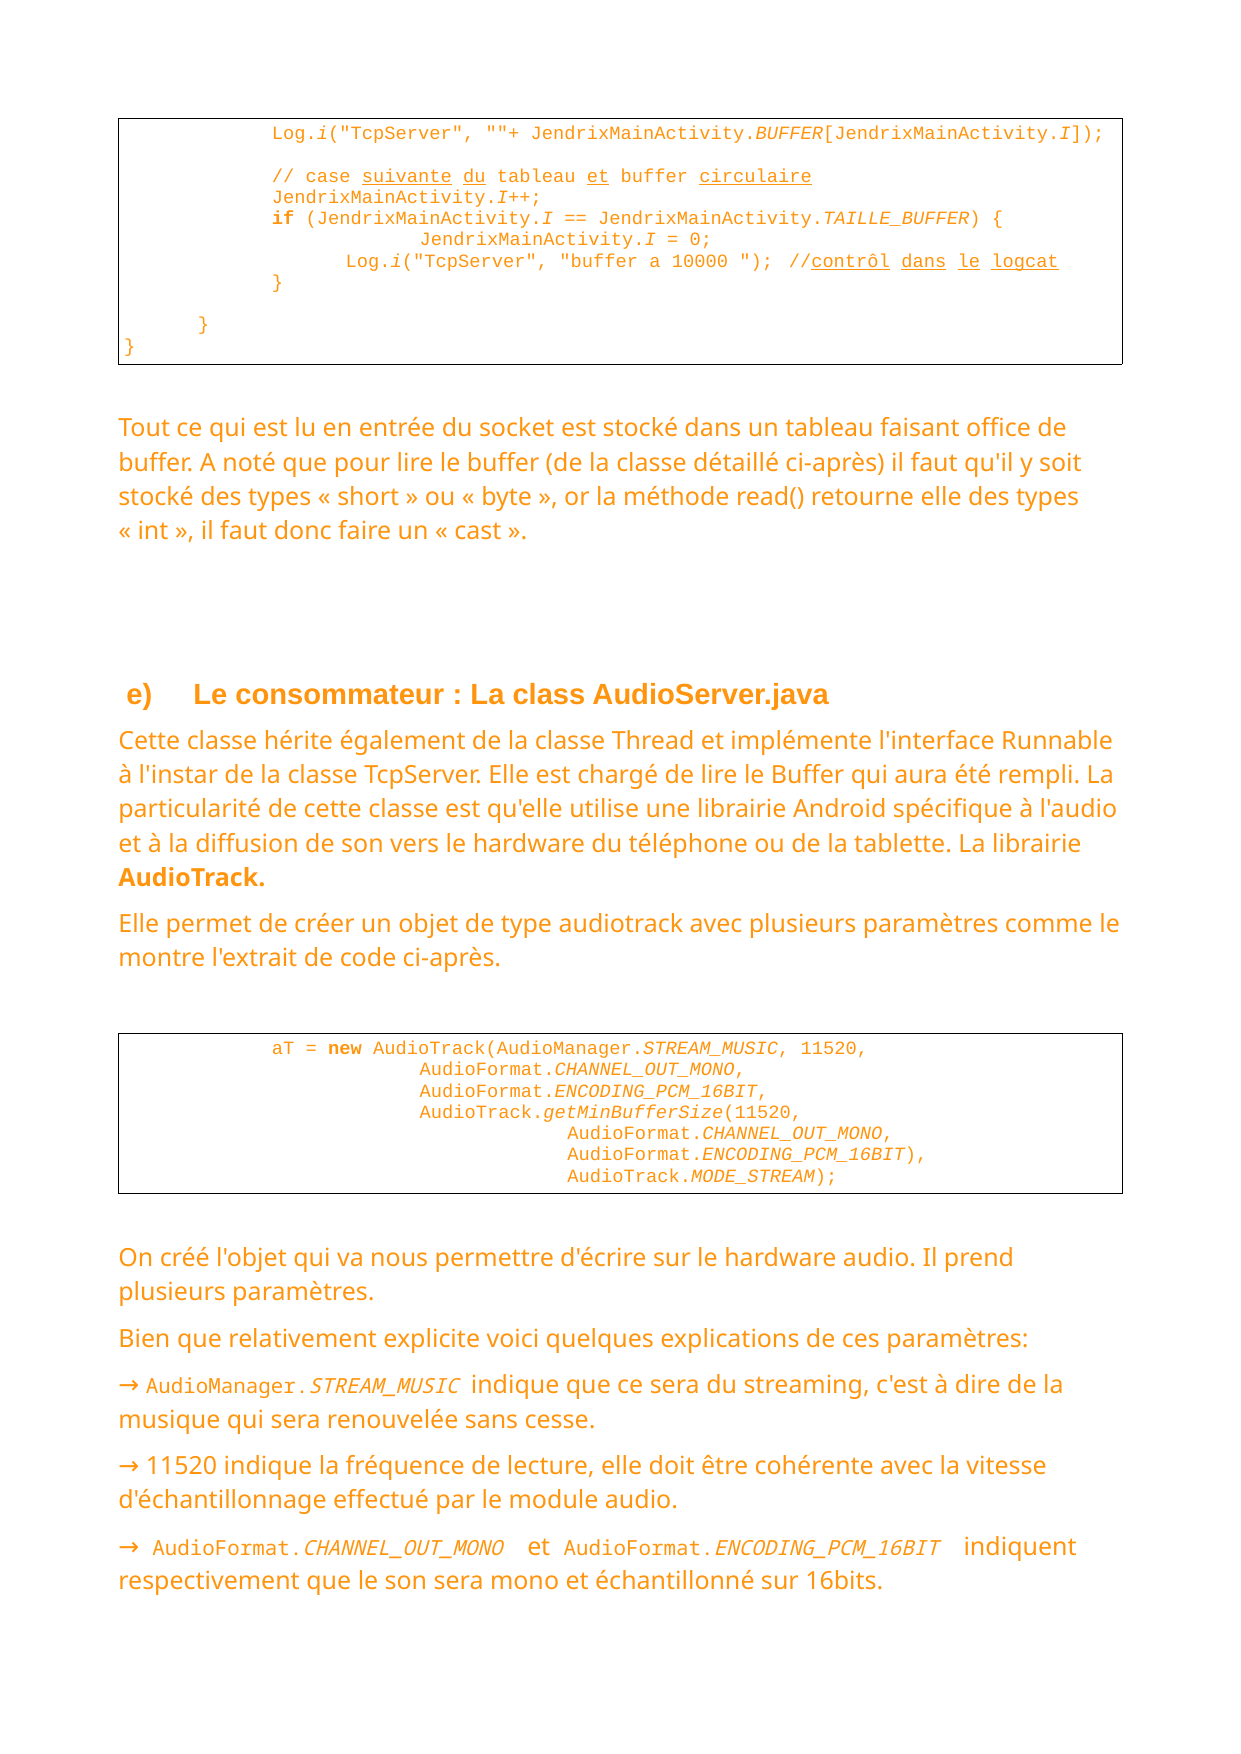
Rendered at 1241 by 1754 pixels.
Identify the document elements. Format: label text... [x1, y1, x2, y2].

table_header Log.i("TcpServer", ""+ JendrixMainActivity.BUFFER[JendrixMainActivity.I]); // case suivante du tableau et buffer circulaire JendrixMainActivity.I++; if (JendrixMainActivity.I == JendrixMainActivity.TAILLE_BUFFER) { JendrixMainActivity.I = 0; Log.i("TcpServer", "buffer a 10000 "); //contrôl dans le logcat } } } [119, 119, 1122, 363]
text → AudioFormat.CHANNEL_OUT_MONO et AudioFormat.ENCODING_PCM_16BIT indiquent respectivement que le son sera mono et échantillonné sur 16bits. [118, 1528, 1122, 1597]
subtitle Le consommateur : La class AudioServer.java [118, 677, 1122, 711]
text Tout ce qui est lu en entrée du socket est stocké dans un tableau faisant office de buffer. A noté que pour lire le buffer (de la classe détaillé ci-après) il faut qu'il y soit stocké des types « short » ou « byte », or la méthode read() retourne elle des types « int », il faut donc faire un « cast ». [118, 410, 1122, 546]
text Cette classe hérite également de la classe Thread et implémente l'interface Runnable à l'instar de la classe TcpServer. Elle est chargé de lire le Buffer qui aura été rempli. La particularité de cette classe est qu'elle utilise une librairie Android spécifique à l'audio et à la diffusion de son vers le hardware du téléphone ou de la tablette. La librairie AudioTrack. [118, 723, 1122, 893]
table_header aT = new AudioTrack(AudioManager.STREAM_MUSIC, 11520, AudioFormat.CHANNEL_OUT_MONO, AudioFormat.ENCODING_PCM_16BIT, AudioTrack.getMinBufferSize(11520, AudioFormat.CHANNEL_OUT_MONO, AudioFormat.ENCODING_PCM_16BIT), AudioTrack.MODE_STREAM); [119, 1034, 1122, 1193]
text Bien que relativement explicite voici quelques explications de ces paramètres: [118, 1321, 1122, 1355]
text Elle permet de créer un objet de type audiotrack avec plusieurs paramètres comme le montre l'extrait de code ci-après. [118, 906, 1122, 974]
text On créé l'objet qui va nous permettre d'écrire sur le hardware audio. Il prend plusieurs paramètres. [118, 1240, 1122, 1308]
text → 11520 indique la fréquence de lecture, elle doit être cohérente avec la vitesse d'échantillonnage effectué par le module audio. [118, 1448, 1122, 1516]
text → AudioManager.STREAM_MUSIC indique que ce sera du streaming, c'est à dire de la musique qui sera renouvelée sans cesse. [118, 1367, 1122, 1435]
